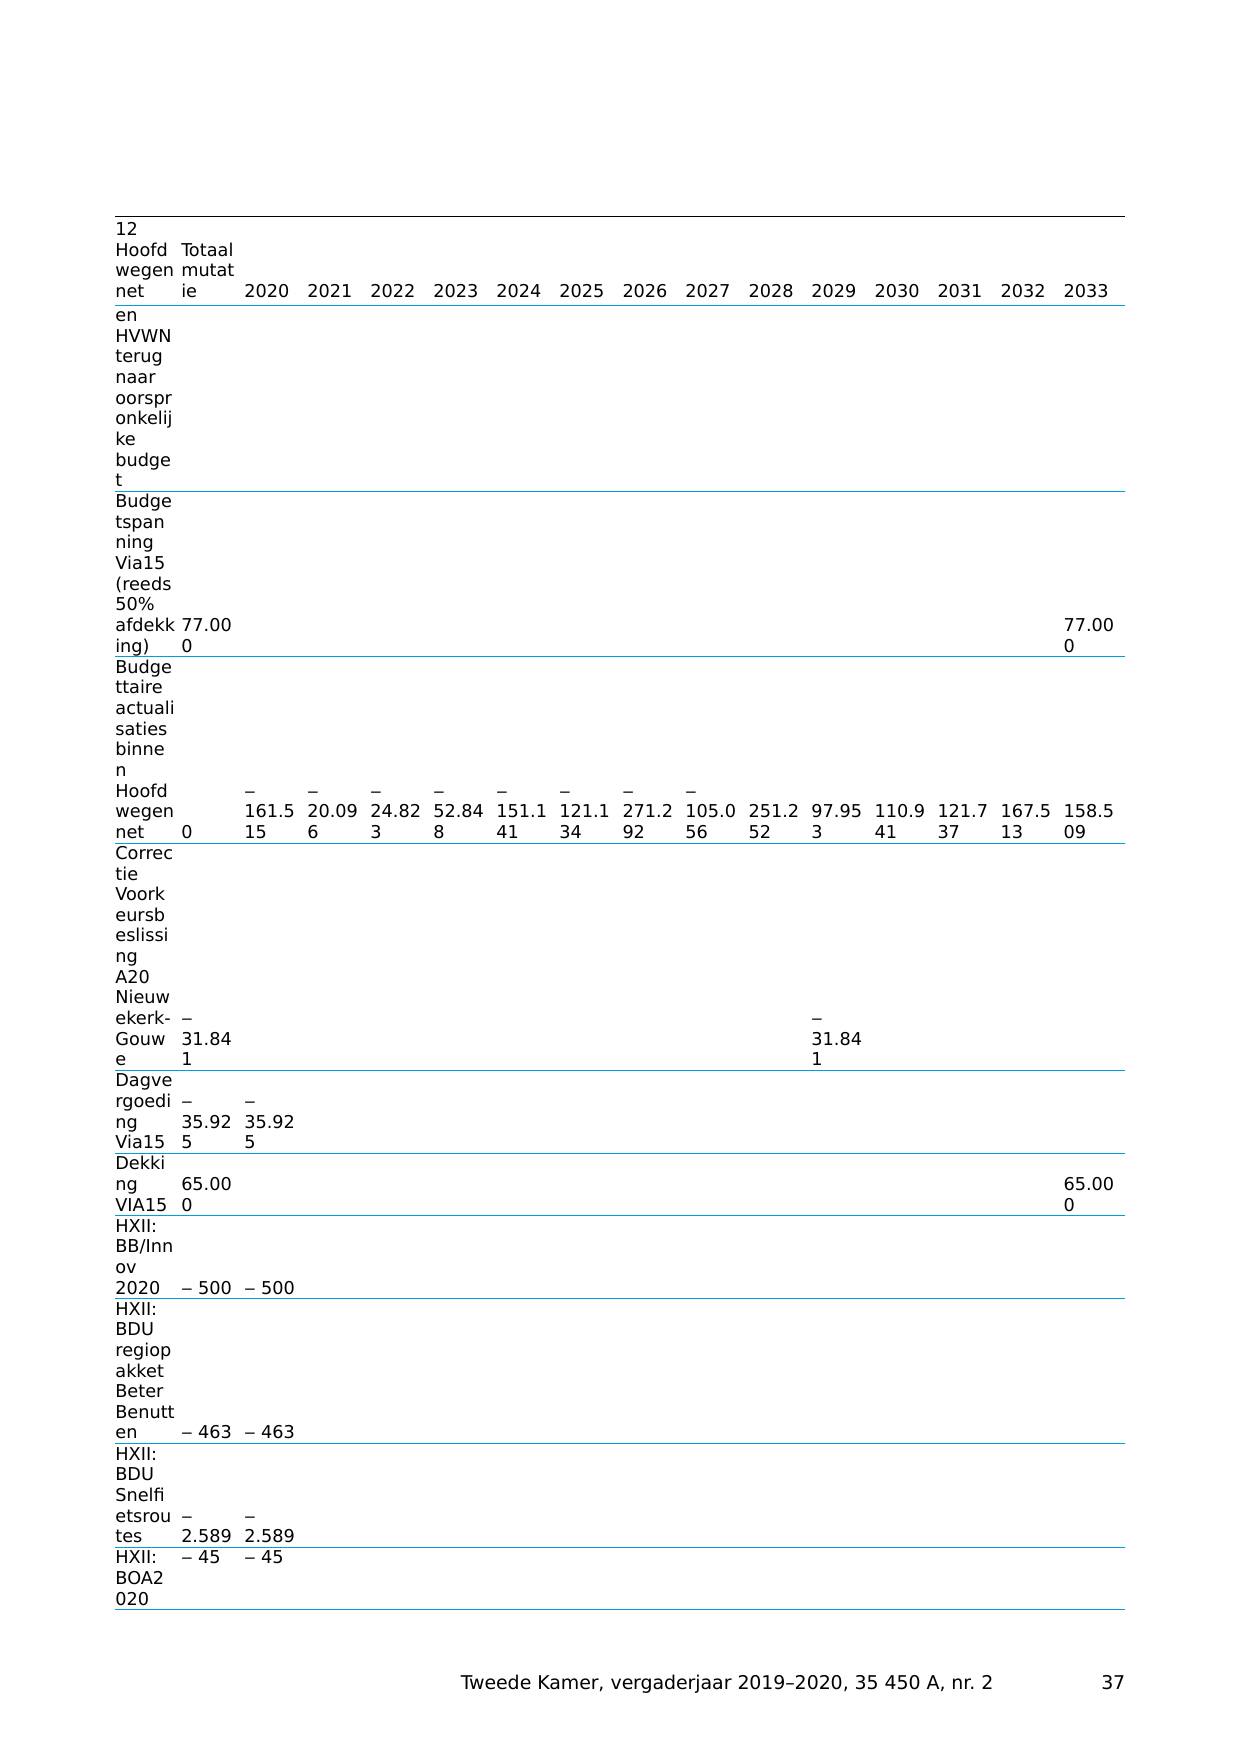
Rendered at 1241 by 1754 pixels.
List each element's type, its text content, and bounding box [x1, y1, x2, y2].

table_cell [241, 844, 304, 1070]
table_cell [682, 1548, 745, 1609]
table_cell [556, 1216, 619, 1298]
table_cell Budgetspanning Via15 (reeds 50% afdekking) [115, 492, 178, 656]
table_cell 251.252 [745, 657, 808, 842]
table_cell [556, 1071, 619, 1153]
table_cell [808, 1216, 871, 1298]
table_cell [1060, 1216, 1125, 1298]
table_cell [871, 1548, 934, 1609]
table_cell 2023 [430, 217, 493, 304]
table_cell [1060, 1071, 1125, 1153]
table_cell 97.953 [808, 657, 871, 842]
table_cell [178, 306, 241, 491]
table_cell [745, 1548, 808, 1609]
table_cell [871, 1216, 934, 1298]
table_cell [682, 1444, 745, 1547]
table_cell [871, 844, 934, 1070]
table_cell 158.509 [1060, 657, 1125, 842]
table_cell [556, 1299, 619, 1443]
table_cell 2022 [367, 217, 430, 304]
table_cell ‒ 52.848 [430, 657, 493, 842]
table_cell [745, 1299, 808, 1443]
table_cell [682, 1071, 745, 1153]
table_cell [367, 1071, 430, 1153]
table_cell [304, 844, 367, 1070]
table_cell ‒ 35.925 [178, 1071, 241, 1153]
table_cell HXII: BOA2020 [115, 1548, 178, 1609]
table_header Artikel 12 Hoofdwegennet [115, 191, 1125, 216]
table_cell 2025 [556, 217, 619, 304]
table_cell [808, 1071, 871, 1153]
table_cell [745, 844, 808, 1070]
table_cell [493, 1216, 556, 1298]
table_cell [556, 1548, 619, 1609]
table_cell [619, 306, 682, 491]
table_cell [430, 306, 493, 491]
table_cell [934, 844, 997, 1070]
table_cell [556, 1154, 619, 1215]
table_cell [493, 1154, 556, 1215]
table_cell [808, 492, 871, 656]
table_cell [619, 1444, 682, 1547]
table_cell [493, 1548, 556, 1609]
table_cell [430, 1154, 493, 1215]
table_cell [1060, 844, 1125, 1070]
table_cell [430, 844, 493, 1070]
table_cell ‒ 45 [241, 1548, 304, 1609]
table_cell 2024 [493, 217, 556, 304]
table_cell [619, 844, 682, 1070]
table_cell 2033 [1060, 217, 1125, 304]
table_cell en HVWN terug naar oorspronkelijke budget [115, 306, 178, 491]
table_cell ‒ 31.841 [808, 844, 871, 1070]
table_cell [304, 1154, 367, 1215]
table_cell 2032 [998, 217, 1060, 304]
table_cell ‒ 151.141 [493, 657, 556, 842]
table_cell [934, 1299, 997, 1443]
table_cell 167.513 [998, 657, 1060, 842]
table_cell [241, 492, 304, 656]
table_cell [1060, 306, 1125, 491]
table_cell [998, 1216, 1060, 1298]
table_cell [745, 1071, 808, 1153]
table_cell [556, 306, 619, 491]
table_cell HXII: BB/Innov 2020 [115, 1216, 178, 1298]
table_cell [682, 1299, 745, 1443]
table_cell [871, 1444, 934, 1547]
table_cell HXII: BDU regiopakket Beter Benutten [115, 1299, 178, 1443]
table_cell [808, 1548, 871, 1609]
table_cell 2020 [241, 217, 304, 304]
table_cell 110.941 [871, 657, 934, 842]
table_cell [934, 1154, 997, 1215]
table_cell ‒ 463 [241, 1299, 304, 1443]
table_cell [304, 1299, 367, 1443]
table_cell [682, 1216, 745, 1298]
table_cell ‒ 500 [178, 1216, 241, 1298]
table_cell Dagvergoeding Via15 [115, 1071, 178, 1153]
table_cell [430, 1071, 493, 1153]
table_cell 77.000 [1060, 492, 1125, 656]
table_cell [745, 1444, 808, 1547]
table_cell [934, 1216, 997, 1298]
table_cell Budgettaire actualisaties binnen Hoofdwegennet [115, 657, 178, 842]
table_cell [934, 306, 997, 491]
table_cell [998, 306, 1060, 491]
table_cell [808, 306, 871, 491]
table_cell [934, 1071, 997, 1153]
table_cell [745, 306, 808, 491]
table_cell 2030 [871, 217, 934, 304]
table_cell [808, 1299, 871, 1443]
table_cell [304, 1216, 367, 1298]
table_cell [367, 1216, 430, 1298]
table_cell [430, 1548, 493, 1609]
table_cell [682, 306, 745, 491]
table_cell ‒ 20.096 [304, 657, 367, 842]
table_cell ‒ 2.589 [241, 1444, 304, 1547]
table_cell [871, 1071, 934, 1153]
table_cell [745, 492, 808, 656]
table_cell Dekking VIA15 [115, 1154, 178, 1215]
table_cell 0 [178, 657, 241, 842]
table_cell [934, 1548, 997, 1609]
table_cell [304, 306, 367, 491]
table_cell [304, 1071, 367, 1153]
table_cell [430, 1299, 493, 1443]
table_cell [367, 1444, 430, 1547]
table_cell [619, 1548, 682, 1609]
table_cell [493, 1299, 556, 1443]
table_cell [241, 1154, 304, 1215]
table_cell [745, 1216, 808, 1298]
table_cell [619, 1216, 682, 1298]
table_cell 2026 [619, 217, 682, 304]
table_cell [367, 1299, 430, 1443]
table_cell 12 Hoofdwegennet [115, 217, 178, 304]
table_cell [556, 1444, 619, 1547]
table_cell [493, 306, 556, 491]
table_cell [871, 306, 934, 491]
table_cell [556, 844, 619, 1070]
table_cell [745, 1154, 808, 1215]
table_cell [493, 844, 556, 1070]
table_cell [871, 1154, 934, 1215]
table_cell [556, 492, 619, 656]
table_cell [367, 1548, 430, 1609]
table_cell 2021 [304, 217, 367, 304]
table_cell [493, 1071, 556, 1153]
table_cell [934, 1444, 997, 1547]
table_cell ‒ 500 [241, 1216, 304, 1298]
table_cell ‒ 45 [178, 1548, 241, 1609]
table_cell ‒ 24.823 [367, 657, 430, 842]
table_cell ‒ 105.056 [682, 657, 745, 842]
table_cell ‒ 161.515 [241, 657, 304, 842]
table_cell 65.000 [178, 1154, 241, 1215]
table_cell 2029 [808, 217, 871, 304]
table_cell [682, 492, 745, 656]
table_cell ‒ 121.134 [556, 657, 619, 842]
table_cell [619, 1071, 682, 1153]
table_cell [367, 492, 430, 656]
table_cell ‒ 35.925 [241, 1071, 304, 1153]
table_cell [998, 1071, 1060, 1153]
table_cell [367, 306, 430, 491]
table_cell [1060, 1444, 1125, 1547]
table_cell 2031 [934, 217, 997, 304]
table_cell [871, 492, 934, 656]
table_cell HXII: BDU Snelfietsroutes [115, 1444, 178, 1547]
table_cell [934, 492, 997, 656]
table_cell 2028 [745, 217, 808, 304]
table_cell [1060, 1299, 1125, 1443]
table_cell [493, 1444, 556, 1547]
table_cell 65.000 [1060, 1154, 1125, 1215]
table_cell [367, 844, 430, 1070]
table_cell 2027 [682, 217, 745, 304]
table_cell 77.000 [178, 492, 241, 656]
table_cell Totaal mutatie [178, 217, 241, 304]
table_cell [998, 1299, 1060, 1443]
table_cell ‒ 31.841 [178, 844, 241, 1070]
table_cell [998, 844, 1060, 1070]
table_cell [1060, 1548, 1125, 1609]
table_cell [871, 1299, 934, 1443]
table_cell [619, 1299, 682, 1443]
table_cell 121.737 [934, 657, 997, 842]
table_cell ‒ 271.292 [619, 657, 682, 842]
table_cell [682, 844, 745, 1070]
table_cell [493, 492, 556, 656]
table_cell [808, 1154, 871, 1215]
table_cell [808, 1444, 871, 1547]
table_cell [619, 1154, 682, 1215]
table_cell [430, 492, 493, 656]
table_cell [998, 1444, 1060, 1547]
table_cell [304, 1548, 367, 1609]
table_cell [998, 492, 1060, 656]
table_cell [619, 492, 682, 656]
table_cell [998, 1154, 1060, 1215]
table_cell [304, 492, 367, 656]
table_cell [430, 1444, 493, 1547]
table_cell [998, 1548, 1060, 1609]
table_cell Correctie Voorkeursbeslissing A20 Nieuwekerk-Gouwe [115, 844, 178, 1070]
table_cell [430, 1216, 493, 1298]
table_cell [241, 306, 304, 491]
table_cell ‒ 2.589 [178, 1444, 241, 1547]
table_cell [682, 1154, 745, 1215]
table_cell [367, 1154, 430, 1215]
table_cell ‒ 463 [178, 1299, 241, 1443]
table_cell [304, 1444, 367, 1547]
